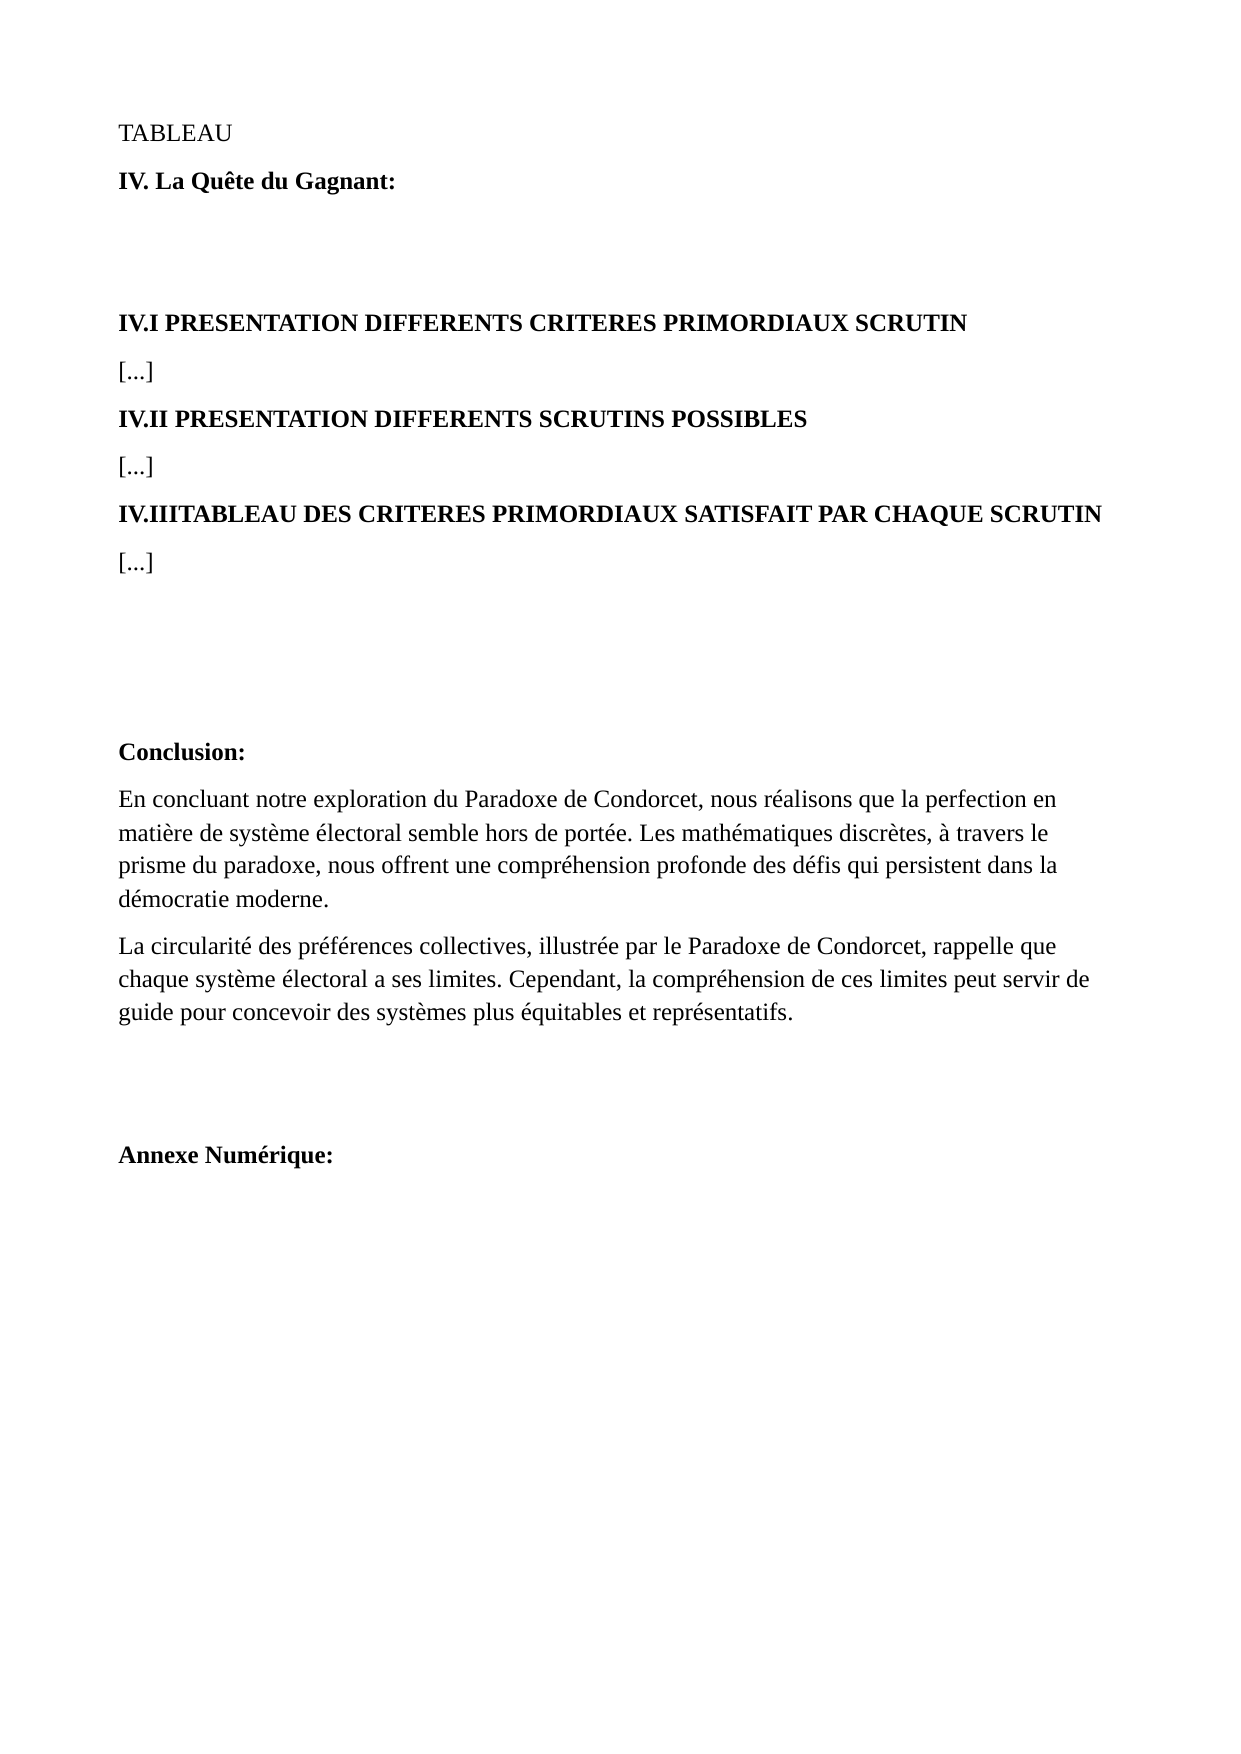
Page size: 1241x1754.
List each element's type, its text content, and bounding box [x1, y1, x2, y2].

text TABLEAU [118, 118, 1122, 147]
text Annexe Numérique: [118, 1140, 1122, 1169]
text [...] [118, 356, 1122, 385]
text [...] [118, 451, 1122, 480]
text En concluant notre exploration du Paradoxe de Condorcet, nous réalisons que la perfection en matière de système électoral semble hors de portée. Les mathématiques discrètes, à travers le prisme du paradoxe, nous offrent une compréhension profonde des défis qui persistent dans la démocratie moderne. [118, 784, 1122, 912]
text Conclusion: [118, 737, 1122, 766]
text IV. La Quête du Gagnant: [118, 166, 1122, 194]
text IV.IIITABLEAU DES CRITERES PRIMORDIAUX SATISFAIT PAR CHAQUE SCRUTIN [118, 499, 1122, 528]
text La circularité des préférences collectives, illustrée par le Paradoxe de Condorcet, rappelle que chaque système électoral a ses limites. Cependant, la compréhension de ces limites peut servir de guide pour concevoir des systèmes plus équitables et représentatifs. [118, 931, 1122, 1026]
text [...] [118, 547, 1122, 575]
text IV.I PRESENTATION DIFFERENTS CRITERES PRIMORDIAUX SCRUTIN [118, 308, 1122, 337]
text IV.II PRESENTATION DIFFERENTS SCRUTINS POSSIBLES [118, 404, 1122, 432]
